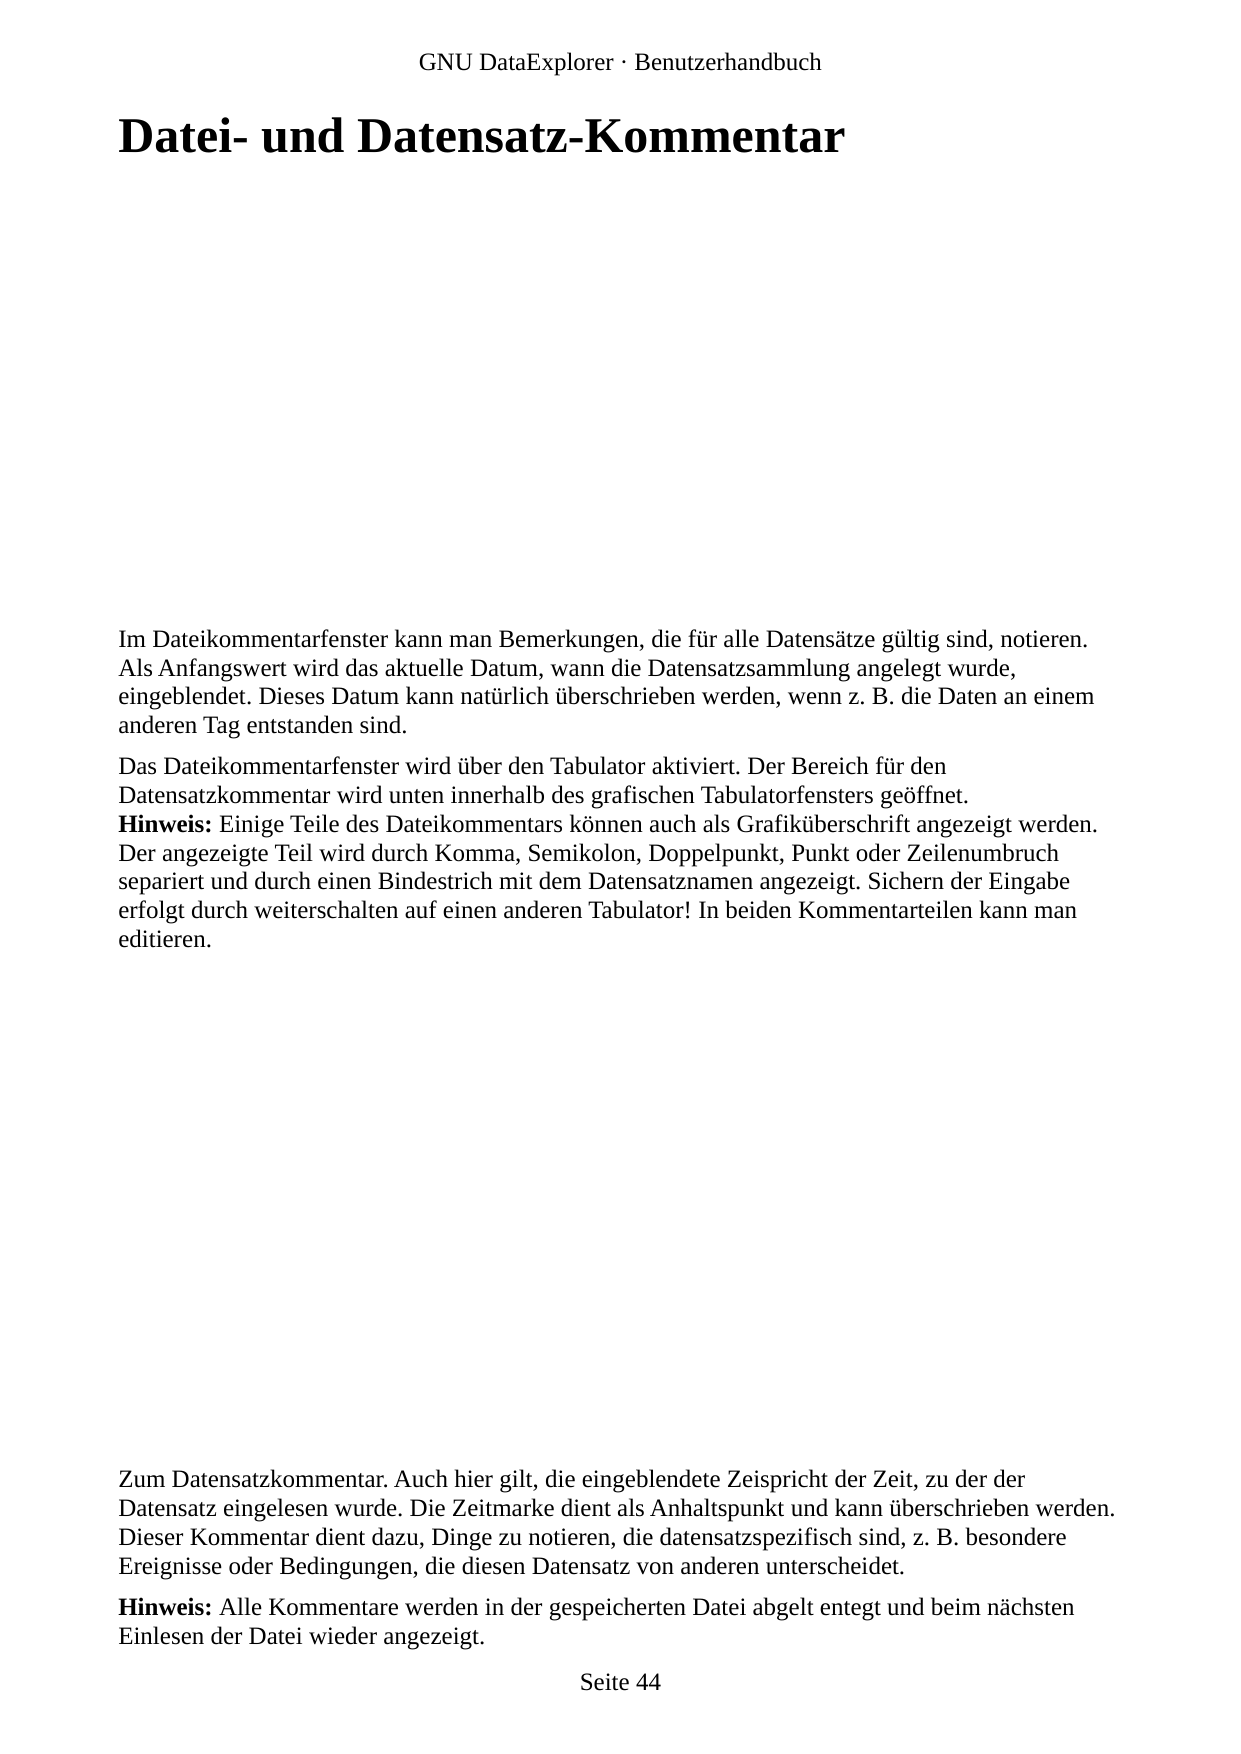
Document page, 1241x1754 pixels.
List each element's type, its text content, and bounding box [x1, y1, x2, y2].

text Hinweis: Alle Kommentare werden in der gespeicherten Datei abgelt entegt und beim nächsten Einlesen der Datei wieder angezeigt. [118, 1592, 1122, 1649]
text Zum Datensatzkommentar. Auch hier gilt, die eingeblendete Zeispricht der Zeit, zu der der Datensatz eingelesen wurde. Die Zeitmarke dient als Anhaltspunkt und kann überschrieben werden. Dieser Kommentar dient dazu, Dinge zu notieren, die datensatzspezifisch sind, z. B. besondere Ereignisse oder Bedingungen, die diesen Datensatz von anderen unterscheidet. [118, 1464, 1122, 1579]
subtitle Datei- und Datensatz-Kommentar [118, 106, 1122, 164]
text Im Dateikommentarfenster kann man Bemerkungen, die für alle Datensätze gültig sind, notieren. Als Anfangswert wird das aktuelle Datum, wann die Datensatzsammlung angelegt wurde, eingeblendet. Dieses Datum kann natürlich überschrieben werden, wenn z. B. die Daten an einem anderen Tag entstanden sind. [118, 624, 1122, 739]
text Das Dateikommentarfenster wird über den Tabulator aktiviert. Der Bereich für den Datensatzkommentar wird unten innerhalb des grafischen Tabulatorfensters geöffnet. Hinweis: Einige Teile des Dateikommentars können auch als Grafiküberschrift angezeigt werden. Der angezeigte Teil wird durch Komma, Semikolon, Doppelpunkt, Punkt oder Zeilenumbruch separiert und durch einen Bindestrich mit dem Datensatznamen angezeigt. Sichern der Eingabe erfolgt durch weiterschalten auf einen anderen Tabulator! In beiden Kommentarteilen kann man editieren. [118, 751, 1122, 1452]
